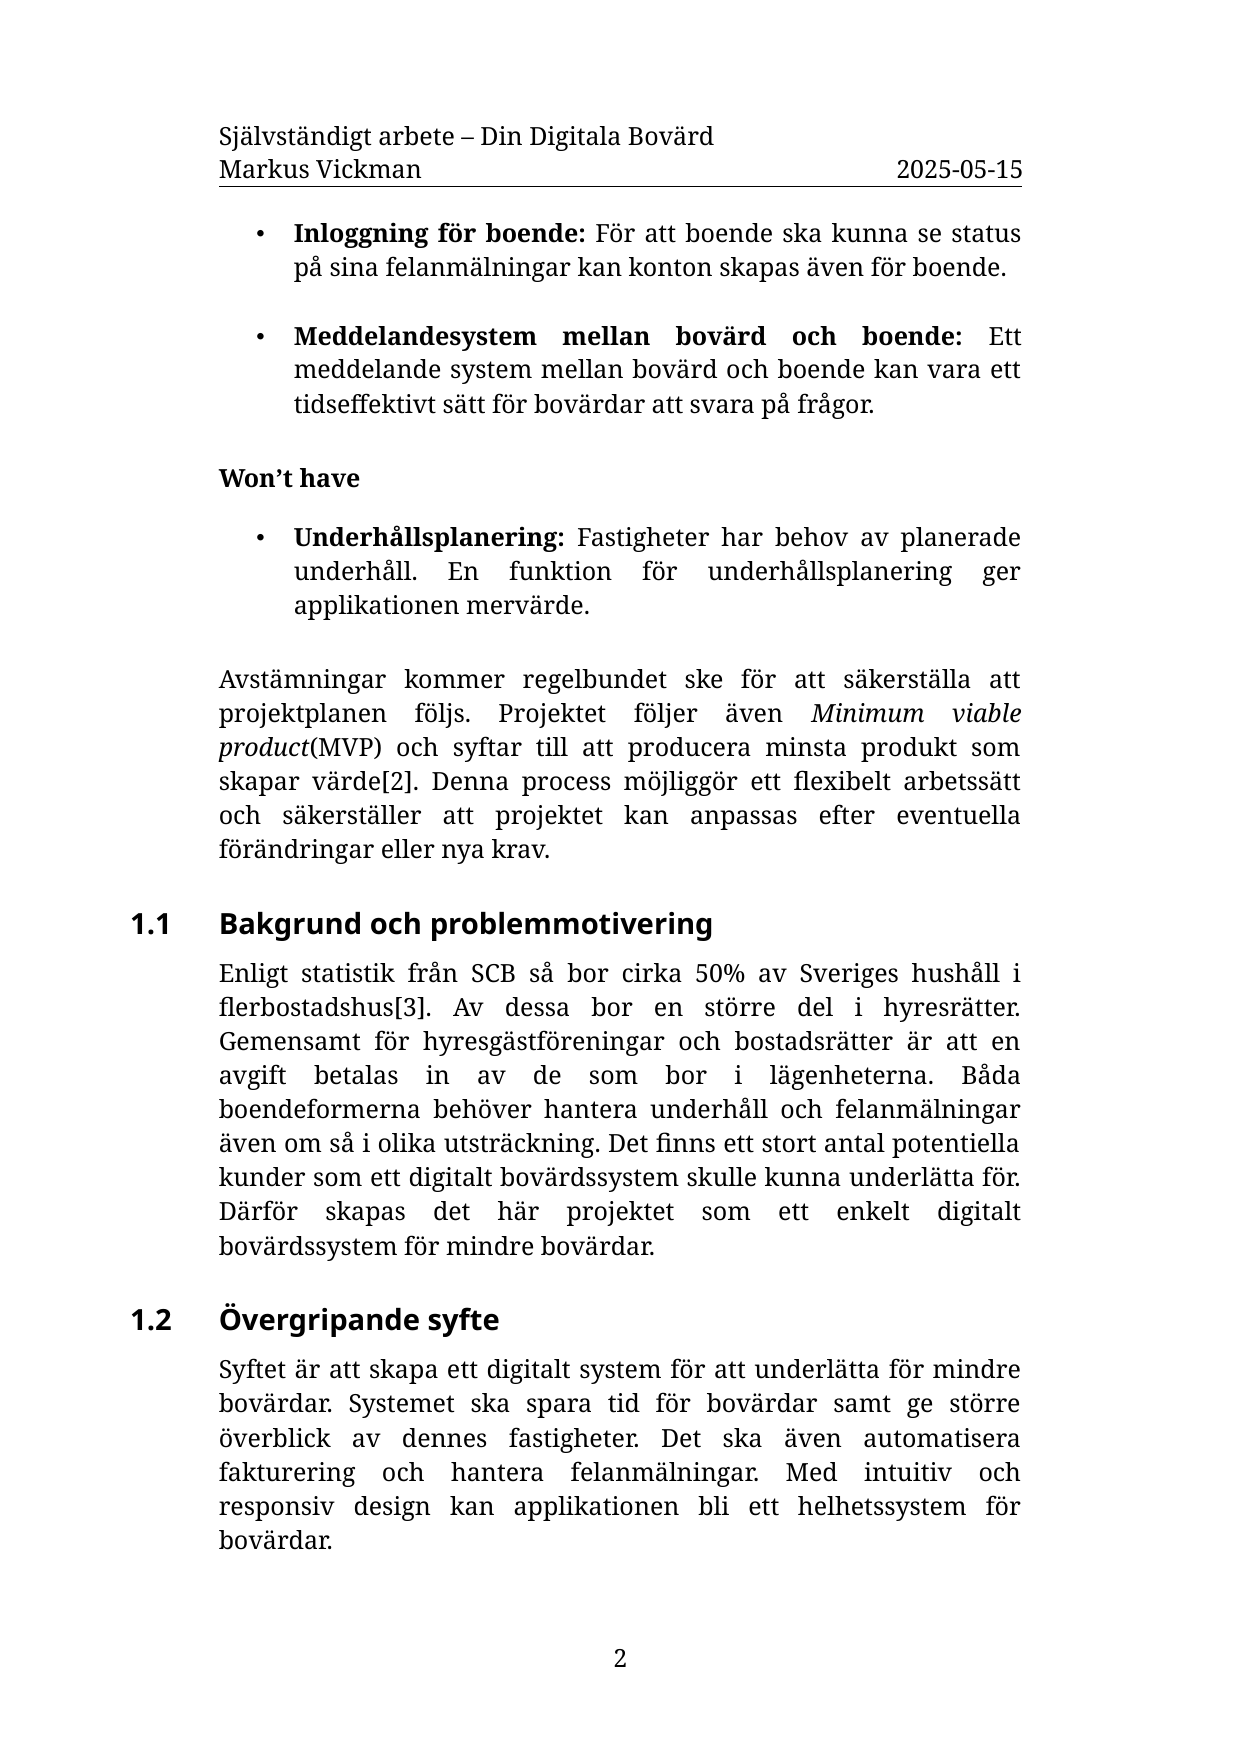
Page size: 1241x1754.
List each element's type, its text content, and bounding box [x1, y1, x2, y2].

text Won’t have [218, 460, 1022, 494]
subtitle Bakgrund och problemmotivering [130, 903, 1022, 943]
subtitle Övergripande syfte [130, 1299, 1022, 1339]
subtitle Syftet är att skapa ett digitalt system för att underlätta för mindre bovärdar. Systemet ska spara tid för bovärdar samt ge större överblick av dennes fastigheter. Det ska även automatisera fakturering och hantera felanmälningar. Med intuitiv och responsiv design kan applikationen bli ett helhetssystem för bovärdar. [218, 1352, 1022, 1556]
subtitle Avstämningar kommer regelbundet ske för att säkerställa att projektplanen följs. Projektet följer även Minimum viable product(MVP) och syftar till att producera minsta produkt som skapar värde[2]. Denna process möjliggör ett flexibelt arbetssätt och säkerställer att projektet kan anpassas efter eventuella förändringar eller nya krav. [218, 661, 1022, 866]
list Inloggning för boende: För att boende ska kunna se status på sina felanmälningar kan konton skapas även för boende. [256, 216, 1022, 284]
list Underhållsplanering: Fastigheter har behov av planerade underhåll. En funktion för underhållsplanering ger applikationen mervärde. [256, 519, 1022, 621]
subtitle Enligt statistik från SCB så bor cirka 50% av Sveriges hushåll i flerbostadshus[3]. Av dessa bor en större del i hyresrätter. Gemensamt för hyresgästföreningar och bostadsrätter är att en avgift betalas in av de som bor i lägenheterna. Båda boendeformerna behöver hantera underhåll och felanmälningar även om så i olika utsträckning. Det finns ett stort antal potentiella kunder som ett digitalt bovärdssystem skulle kunna underlätta för. Därför skapas det här projektet som ett enkelt digitalt bovärdssystem för mindre bovärdar. [218, 956, 1022, 1262]
list Meddelandesystem mellan bovärd och boende: Ett meddelande system mellan bovärd och boende kan vara ett tidseffektivt sätt för bovärdar att svara på frågor. [256, 318, 1022, 420]
